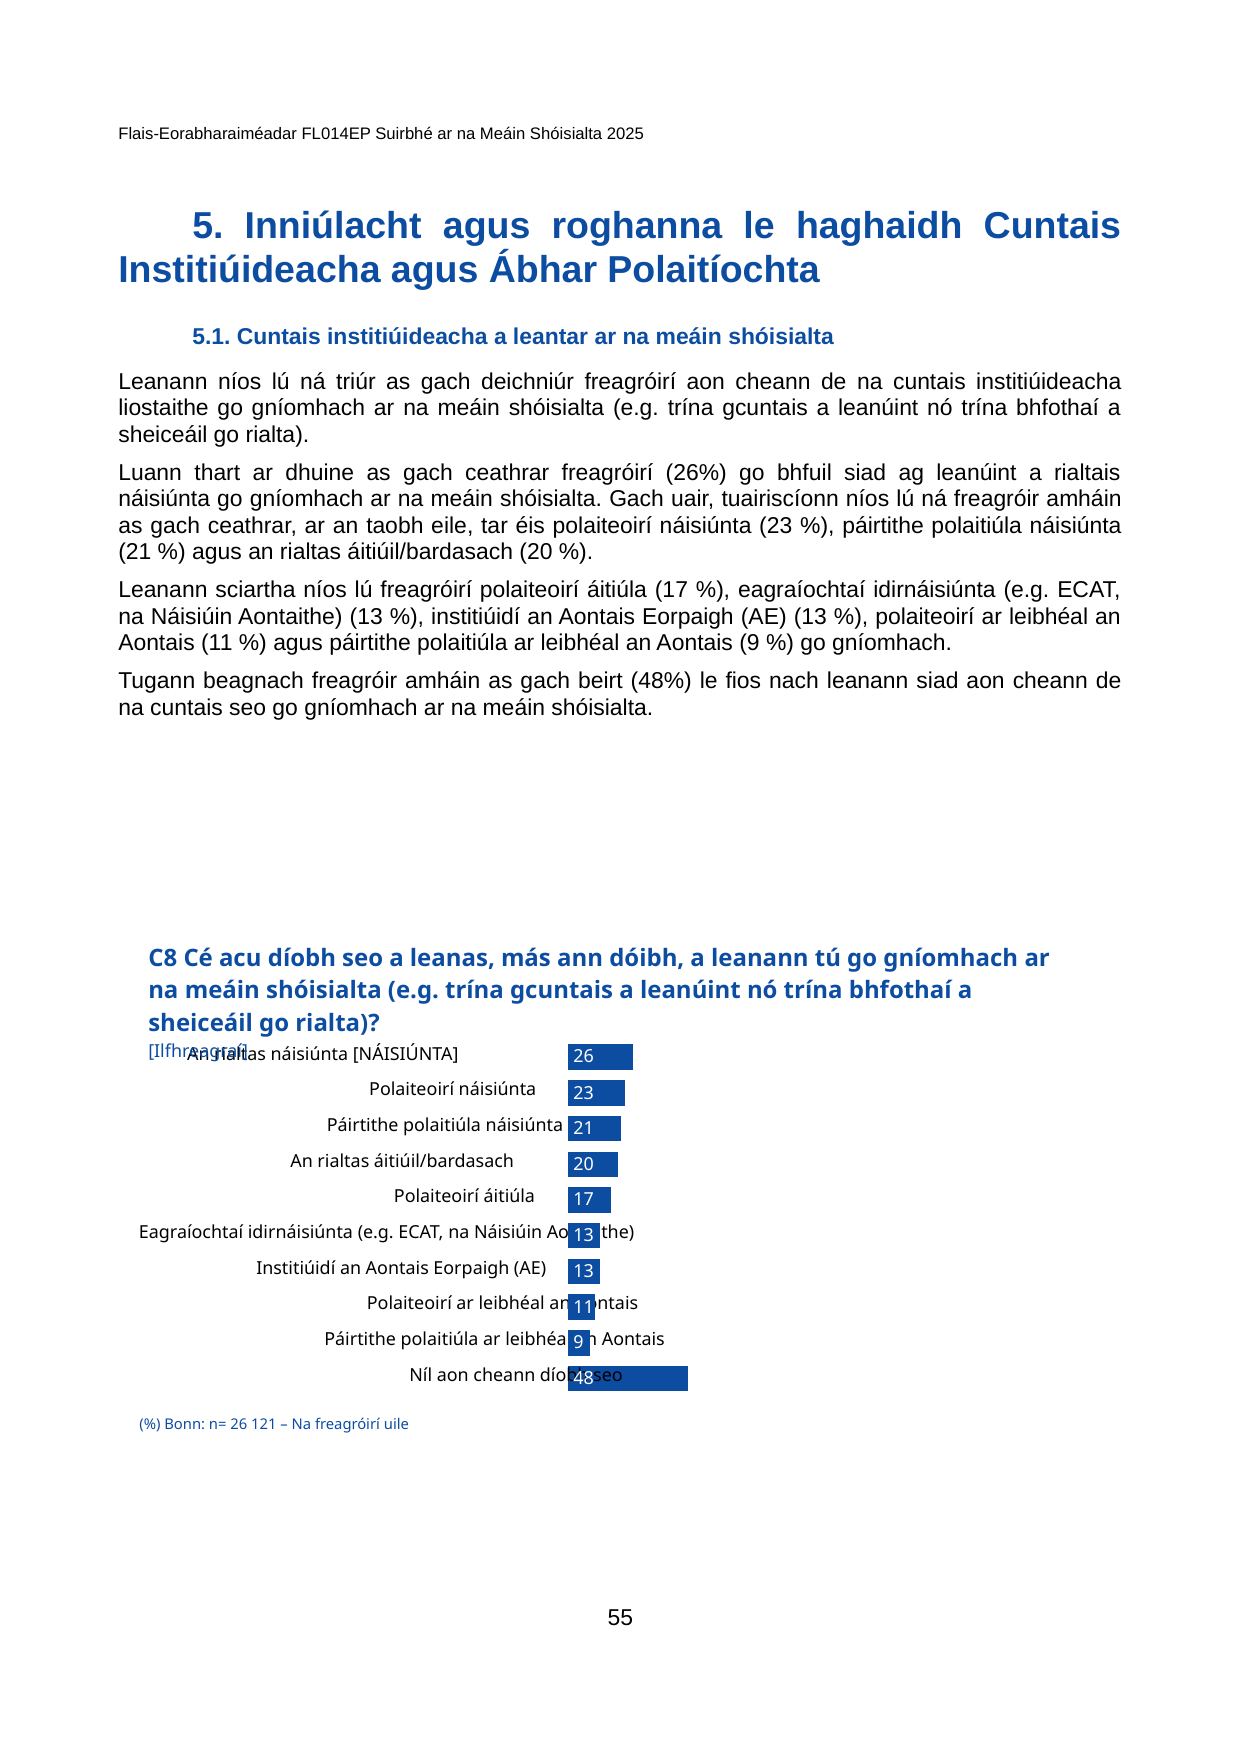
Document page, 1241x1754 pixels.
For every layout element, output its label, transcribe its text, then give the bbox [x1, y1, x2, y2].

subtitle 5.1. Cuntais institiúideacha a leantar ar na meáin shóisialta [118, 323, 1122, 349]
text Tugann beagnach freagróir amháin as gach beirt (48%) le fios nach leanann siad aon cheann de na cuntais seo go gníomhach ar na meáin shóisialta. [118, 667, 1122, 720]
text Leanann sciartha níos lú freagróirí polaiteoirí áitiúla (17 %), eagraíochtaí idirnáisiúnta (e.g. ECAT, na Náisiúin Aontaithe) (13 %), institiúidí an Aontais Eorpaigh (AE) (13 %), polaiteoirí ar leibhéal an Aontais (11 %) agus páirtithe polaitiúla ar leibhéal an Aontais (9 %) go gníomhach. [118, 576, 1122, 655]
subtitle 5. Inniúlacht agus roghanna le haghaidh Cuntais Institiúideacha agus Ábhar Polaitíochta [118, 204, 1122, 290]
text Leanann níos lú ná triúr as gach deichniúr freagróirí aon cheann de na cuntais institiúideacha liostaithe go gníomhach ar na meáin shóisialta (e.g. trína gcuntais a leanúint nó trína bhfothaí a sheiceáil go rialta). [118, 368, 1122, 447]
text Luann thart ar dhuine as gach ceathrar freagróirí (26%) go bhfuil siad ag leanúint a rialtais náisiúnta go gníomhach ar na meáin shóisialta. Gach uair, tuairiscíonn níos lú ná freagróir amháin as gach ceathrar, ar an taobh eile, tar éis polaiteoirí náisiúnta (23 %), páirtithe polaitiúla náisiúnta (21 %) agus an rialtas áitiúil/bardasach (20 %). [118, 459, 1122, 564]
